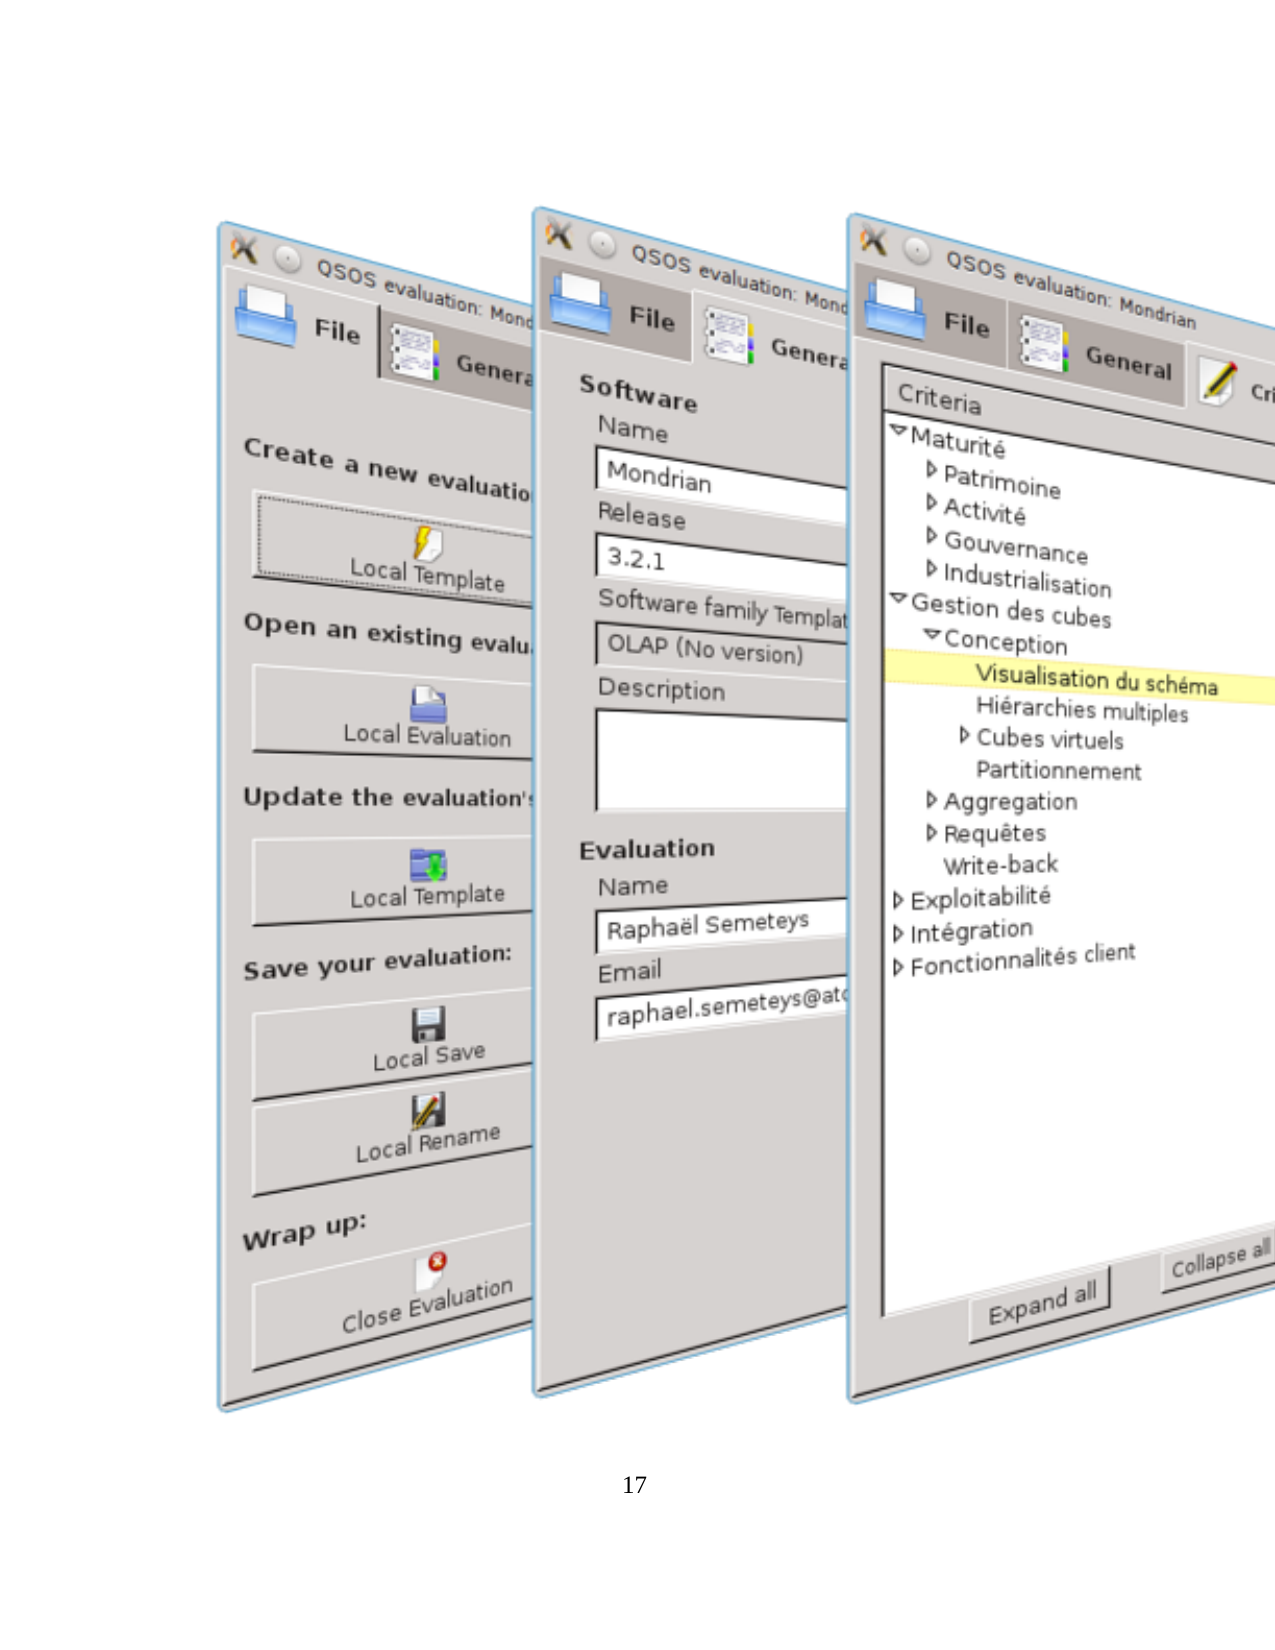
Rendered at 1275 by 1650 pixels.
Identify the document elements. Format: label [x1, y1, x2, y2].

picture [150, 150, 1275, 1441]
